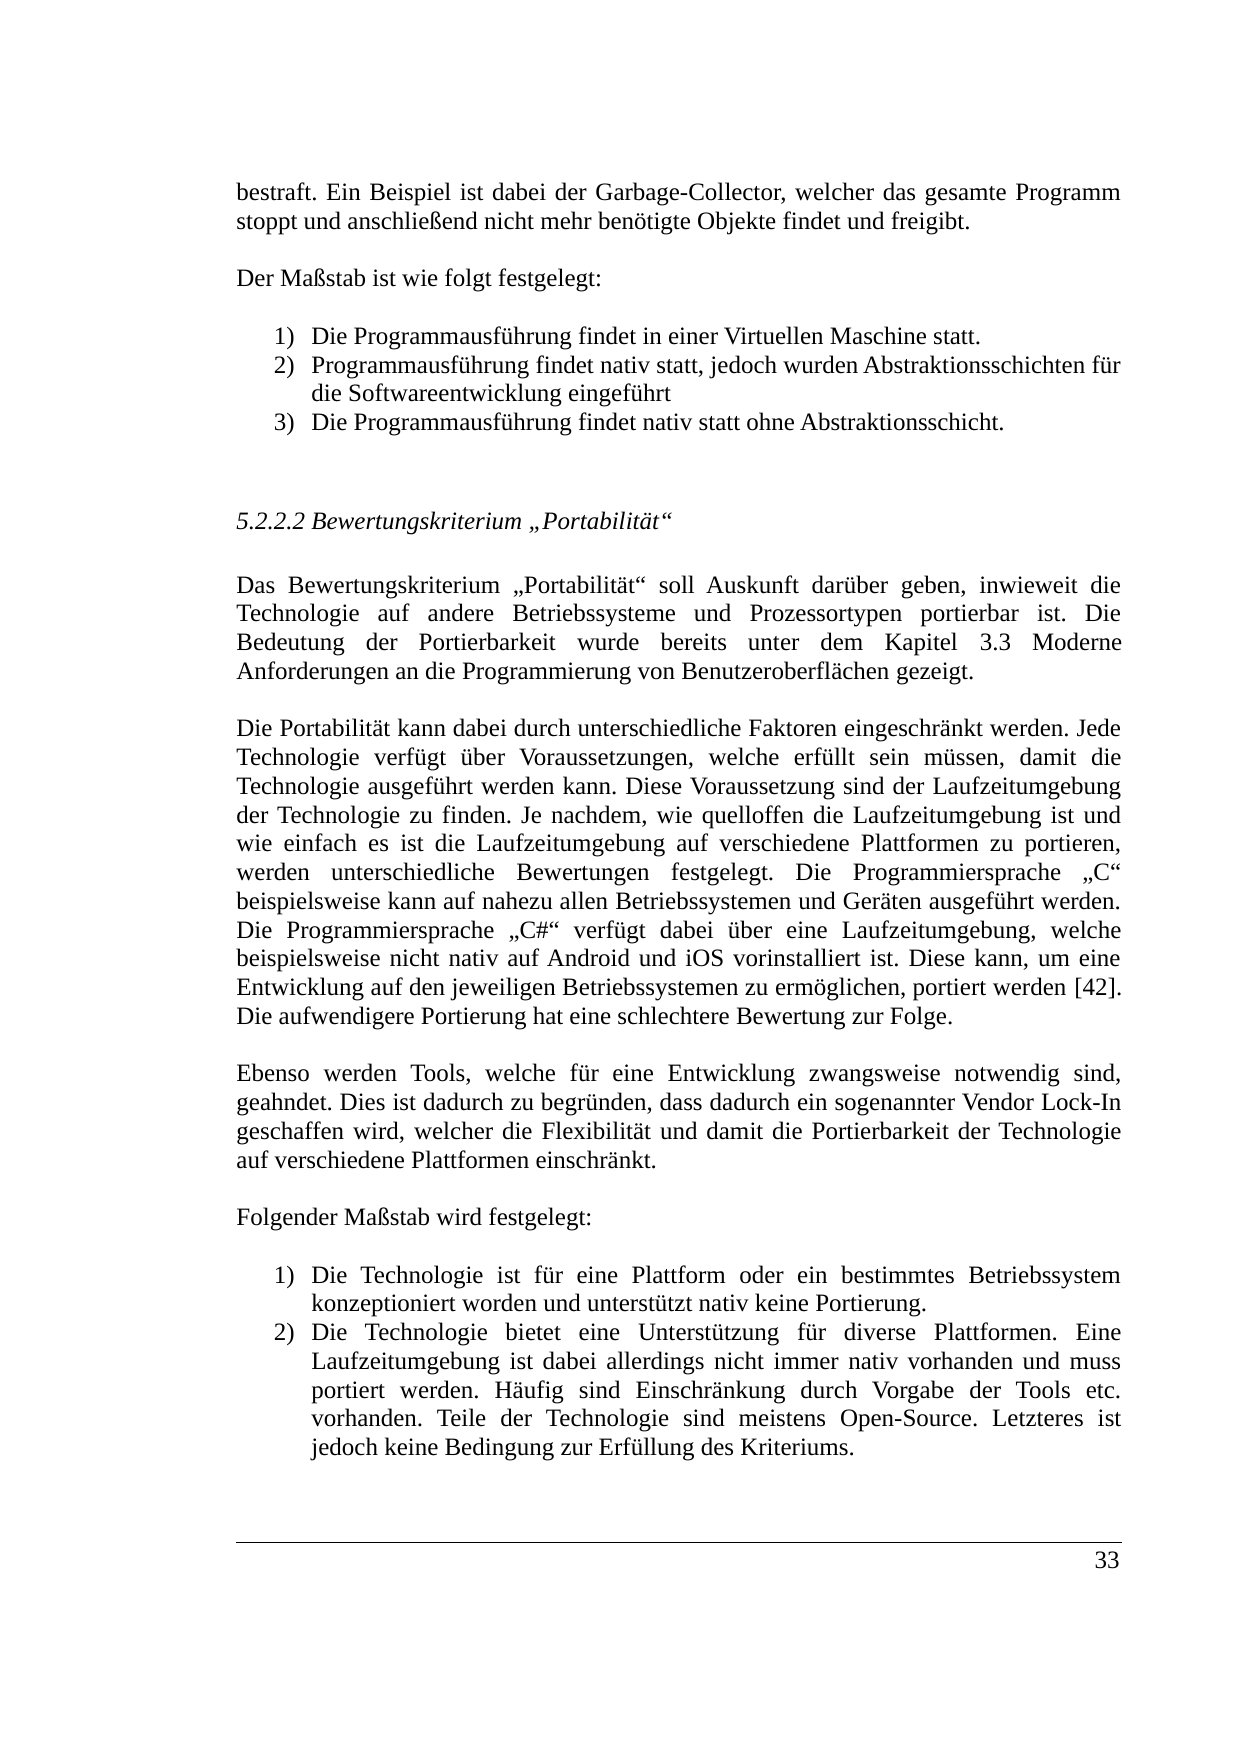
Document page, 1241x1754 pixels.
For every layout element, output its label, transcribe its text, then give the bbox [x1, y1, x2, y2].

text bestraft. Ein Beispiel ist dabei der Garbage-Collector, welcher das gesamte Programm stoppt und anschließend nicht mehr benötigte Objekte findet und freigibt. [236, 177, 1122, 235]
text Der Maßstab ist wie folgt festgelegt: [236, 263, 1122, 292]
list Die Programmausführung findet nativ statt ohne Abstraktionsschicht. [274, 407, 1122, 436]
text Folgender Maßstab wird festgelegt: [236, 1202, 1122, 1231]
list Die Programmausführung findet in einer Virtuellen Maschine statt. [274, 321, 1122, 350]
text Die Portabilität kann dabei durch unterschiedliche Faktoren eingeschränkt werden. Jede Technologie verfügt über Voraussetzungen, welche erfüllt sein müssen, damit die Technologie ausgeführt werden kann. Diese Voraussetzung sind der Laufzeitumgebung der Technologie zu finden. Je nachdem, wie quelloffen die Laufzeitumgebung ist und wie einfach es ist die Laufzeitumgebung auf verschiedene Plattformen zu portieren, werden unterschiedliche Bewertungen festgelegt. Die Programmiersprache „C“ beispielsweise kann auf nahezu allen Betriebssystemen und Geräten ausgeführt werden. Die Programmiersprache „C#“ verfügt dabei über eine Laufzeitumgebung, welche beispielsweise nicht nativ auf Android und iOS vorinstalliert ist. Diese kann, um eine Entwicklung auf den jeweiligen Betriebssystemen zu ermöglichen, portiert werden [42]. Die aufwendigere Portierung hat eine schlechtere Bewertung zur Folge. [236, 713, 1122, 1030]
list Die Technologie ist für eine Plattform oder ein bestimmtes Betriebssystem konzeptioniert worden und unterstützt nativ keine Portierung. [274, 1260, 1122, 1317]
list Programmausführung findet nativ statt, jedoch wurden Abstraktionsschichten für die Softwareentwicklung eingeführt [274, 350, 1122, 407]
text Ebenso werden Tools, welche für eine Entwicklung zwangsweise notwendig sind, geahndet. Dies ist dadurch zu begründen, dass dadurch ein sogenannter Vendor Lock-In geschaffen wird, welcher die Flexibilität und damit die Portierbarkeit der Technologie auf verschiedene Plattformen einschränkt. [236, 1058, 1122, 1173]
text Das Bewertungskriterium „Portabilität“ soll Auskunft darüber geben, inwieweit die Technologie auf andere Betriebssysteme und Prozessortypen portierbar ist. Die Bedeutung der Portierbarkeit wurde bereits unter dem Kapitel 3.3 Moderne Anforderungen an die Programmierung von Benutzeroberflächen gezeigt. [236, 570, 1122, 685]
subtitle Bewertungskriterium „Portabilität“ [236, 506, 1122, 535]
list Die Technologie bietet eine Unterstützung für diverse Plattformen. Eine Laufzeitumgebung ist dabei allerdings nicht immer nativ vorhanden und muss portiert werden. Häufig sind Einschränkung durch Vorgabe der Tools etc. vorhanden. Teile der Technologie sind meistens Open-Source. Letzteres ist jedoch keine Bedingung zur Erfüllung des Kriteriums. [274, 1317, 1122, 1461]
